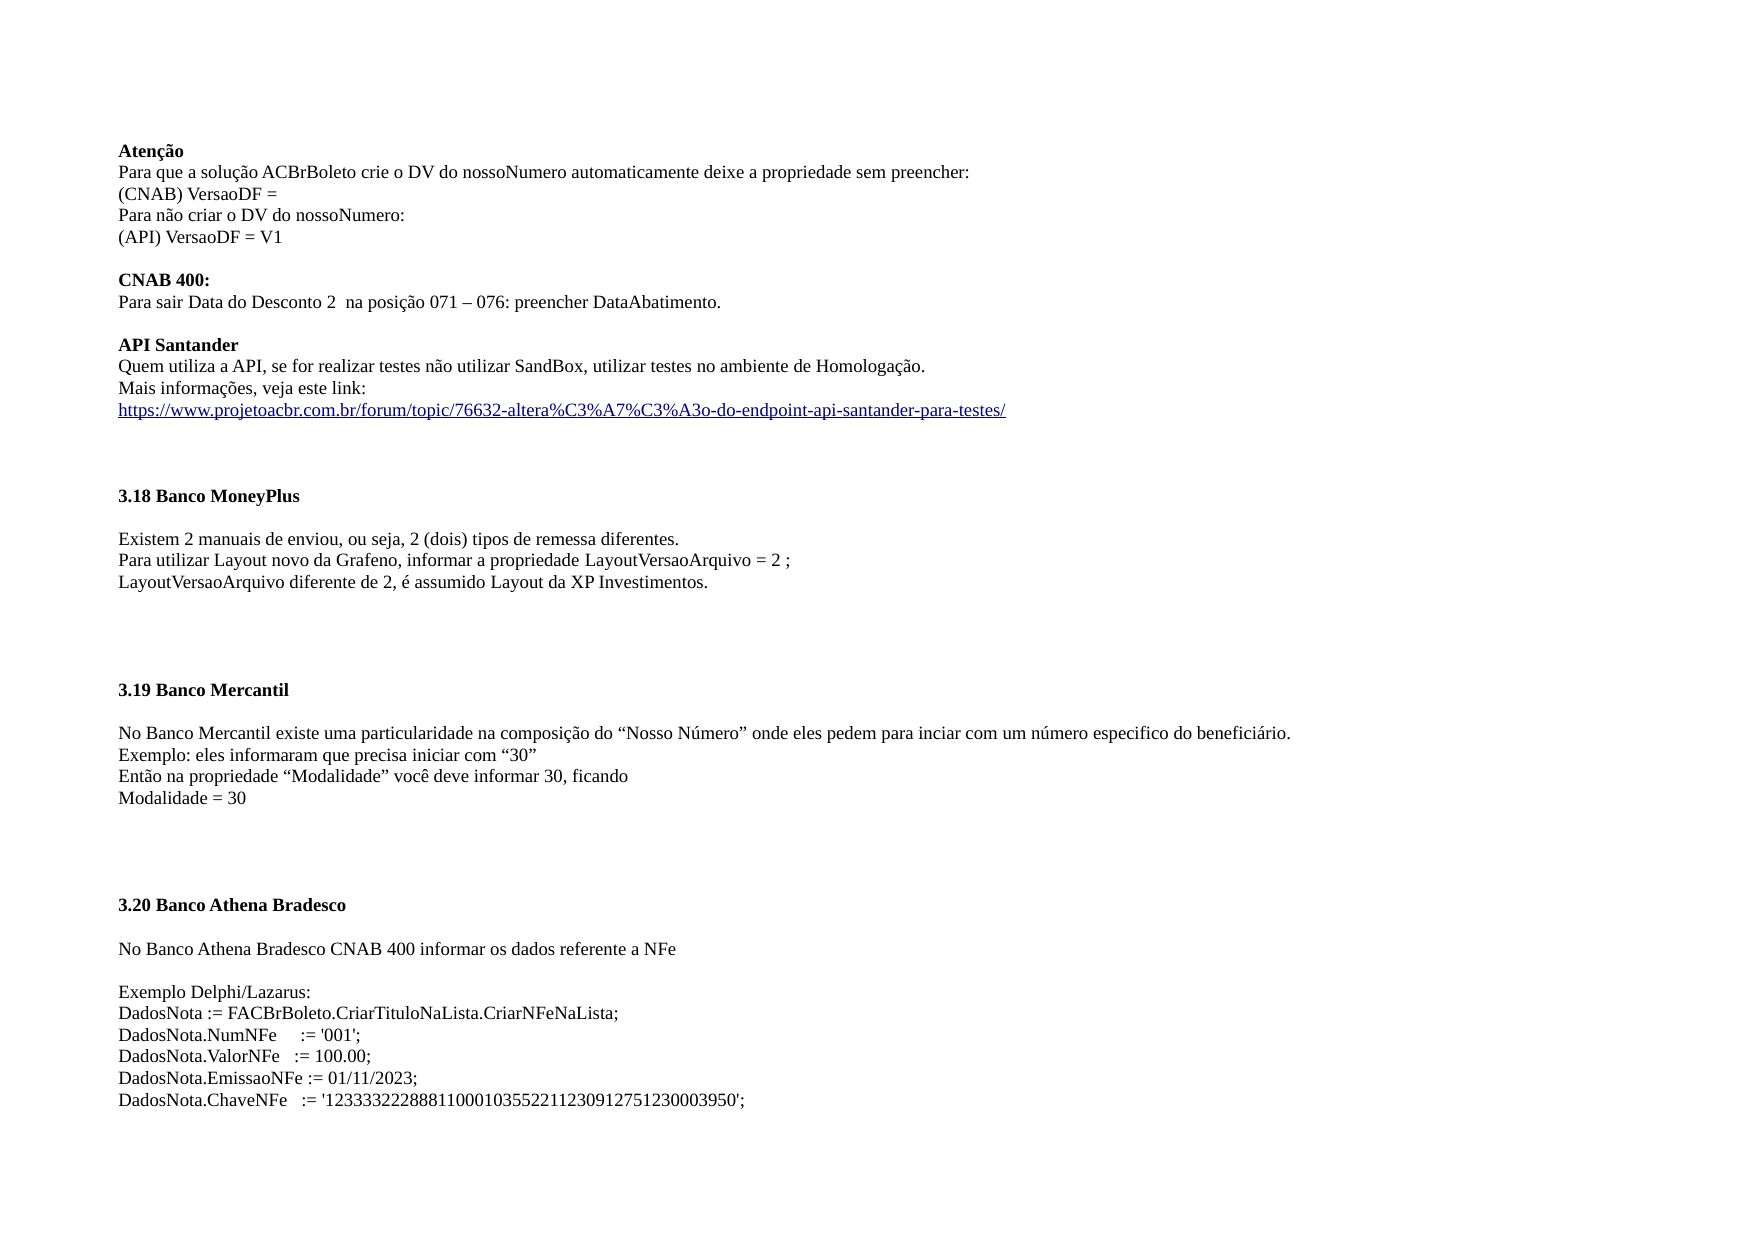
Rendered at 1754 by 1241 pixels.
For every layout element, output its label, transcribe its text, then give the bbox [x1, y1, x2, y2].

text 3.18 Banco MoneyPlus Existem 2 manuais de enviou, ou seja, 2 (dois) tipos de remessa diferentes. Para utilizar Layout novo da Grafeno, informar a propriedade LayoutVersaoArquivo = 2 ; LayoutVersaoArquivo diferente de 2, é assumido Layout da XP Investimentos. [118, 485, 1636, 592]
text Exemplo Delphi/Lazarus: DadosNota := FACBrBoleto.CriarTituloNaLista.CriarNFeNaLista; [118, 981, 1636, 1024]
text 3.19 Banco Mercantil No Banco Mercantil existe uma particularidade na composição do “Nosso Número” onde eles pedem para inciar com um número especifico do beneficiário. Exemplo: eles informaram que precisa iniciar com “30” Então na propriedade “Modalidade” você deve informar 30, ficando Modalidade = 30 [118, 679, 1636, 808]
text Atenção Para que a solução ACBrBoleto crie o DV do nossoNumero automaticamente deixe a propriedade sem preencher: (CNAB) VersaoDF = Para não criar o DV do nossoNumero: (API) VersaoDF = V1 [118, 118, 1636, 247]
text Para sair Data do Desconto 2 na posição 071 – 076: preencher DataAbatimento. API Santander [118, 291, 1636, 355]
text Quem utiliza a API, se for realizar testes não utilizar SandBox, utilizar testes no ambiente de Homologação. Mais informações, veja este link: https://www.projetoacbr.com.br/forum/topic/76632-altera%C3%A7%C3%A3o-do-endpoint-api-santander-para-testes/ [118, 355, 1636, 420]
text DadosNota.ValorNFe := 100.00; [118, 1045, 1636, 1067]
text 3.20 Banco Athena Bradesco No Banco Athena Bradesco CNAB 400 informar os dados referente a NFe [118, 894, 1636, 959]
text DadosNota.EmissaoNFe := 01/11/2023; [118, 1067, 1636, 1088]
text DadosNota.NumNFe := '001'; [118, 1024, 1636, 1045]
text DadosNota.ChaveNFe := '12333322288811000103552211230912751230003950'; [118, 1088, 1636, 1110]
text CNAB 400: [118, 269, 1636, 291]
